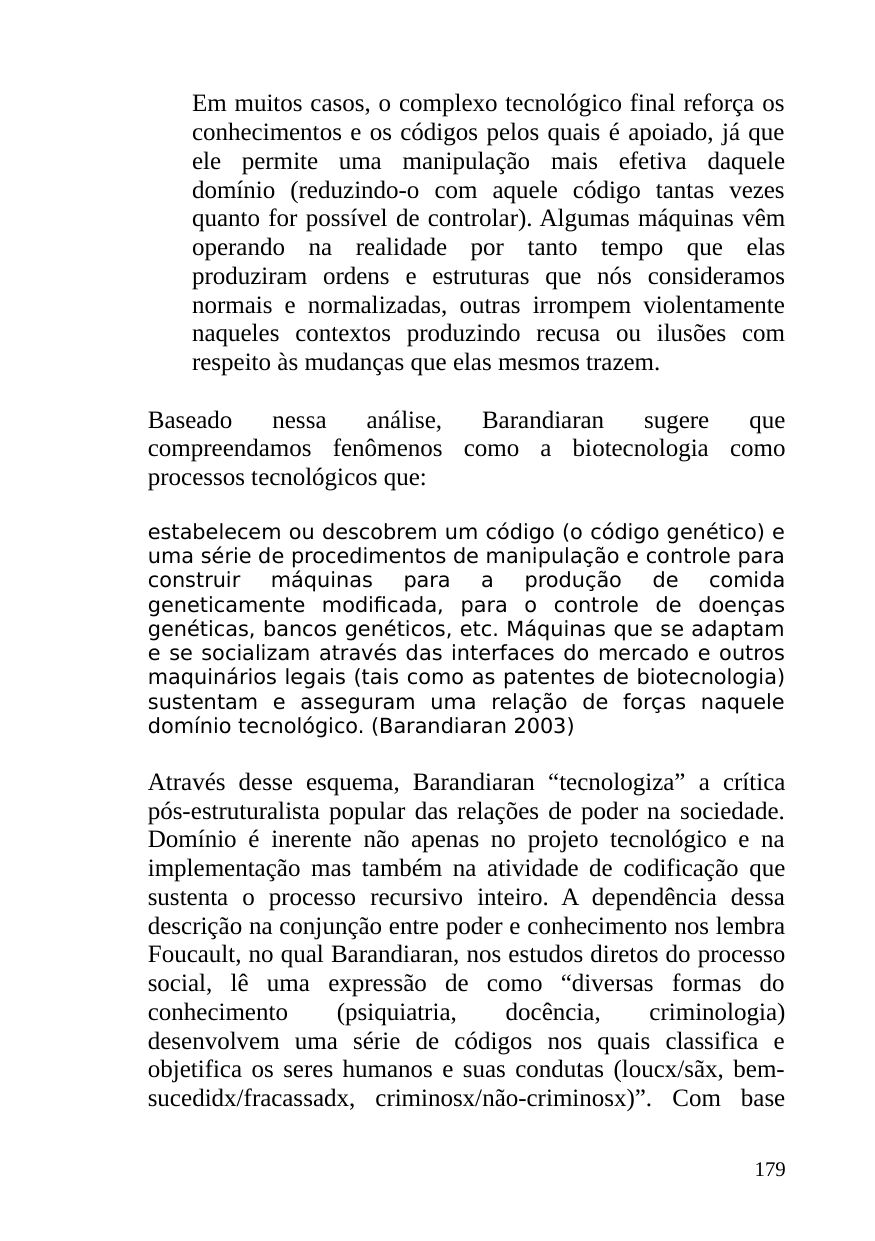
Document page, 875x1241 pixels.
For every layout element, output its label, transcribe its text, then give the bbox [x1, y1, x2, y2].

text estabelecem ou descobrem um código (o código genético) e uma série de procedimentos de manipulação e controle para construir máquinas para a produção de comida geneticamente modificada, para o controle de doenças genéticas, bancos genéticos, etc. Máquinas que se adaptam e se socializam através das interfaces do mercado e outros maquinários legais (tais como as patentes de biotecnologia) sustentam e asseguram uma relação de forças naquele domínio tecnológico. (Barandiaran 2003) [148, 520, 786, 738]
text Baseado nessa análise, Barandiaran sugere que compreendamos fenômenos como a biotecnologia como processos tecnológicos que: [148, 405, 786, 491]
text Em muitos casos, o complexo tecnológico final reforça os conhecimentos e os códigos pelos quais é apoiado, já que ele permite uma manipulação mais efetiva daquele domínio (reduzindo-o com aquele código tantas vezes quanto for possível de controlar). Algumas máquinas vêm operando na realidade por tanto tempo que elas produziram ordens e estruturas que nós consideramos normais e normalizadas, outras irrompem violentamente naqueles contextos produzindo recusa ou ilusões com respeito às mudanças que elas mesmos trazem. [192, 88, 786, 376]
text Através desse esquema, Barandiaran “tecnologiza” a crítica pós-estruturalista popular das relações de poder na sociedade. Domínio é inerente não apenas no projeto tecnológico e na implementação mas também na atividade de codificação que sustenta o processo recursivo inteiro. A dependência dessa descrição na conjunção entre poder e conhecimento nos lembra Foucault, no qual Barandiaran, nos estudos diretos do processo social, lê uma expressão de como “diversas formas do conhecimento (psiquiatria, docência, criminologia) desenvolvem uma série de códigos nos quais classifica e objetifica os seres humanos e suas condutas (loucx/sãx, bem-sucedidx/fracassadx, criminosx/não-criminosx)”. Com base [148, 767, 786, 1112]
